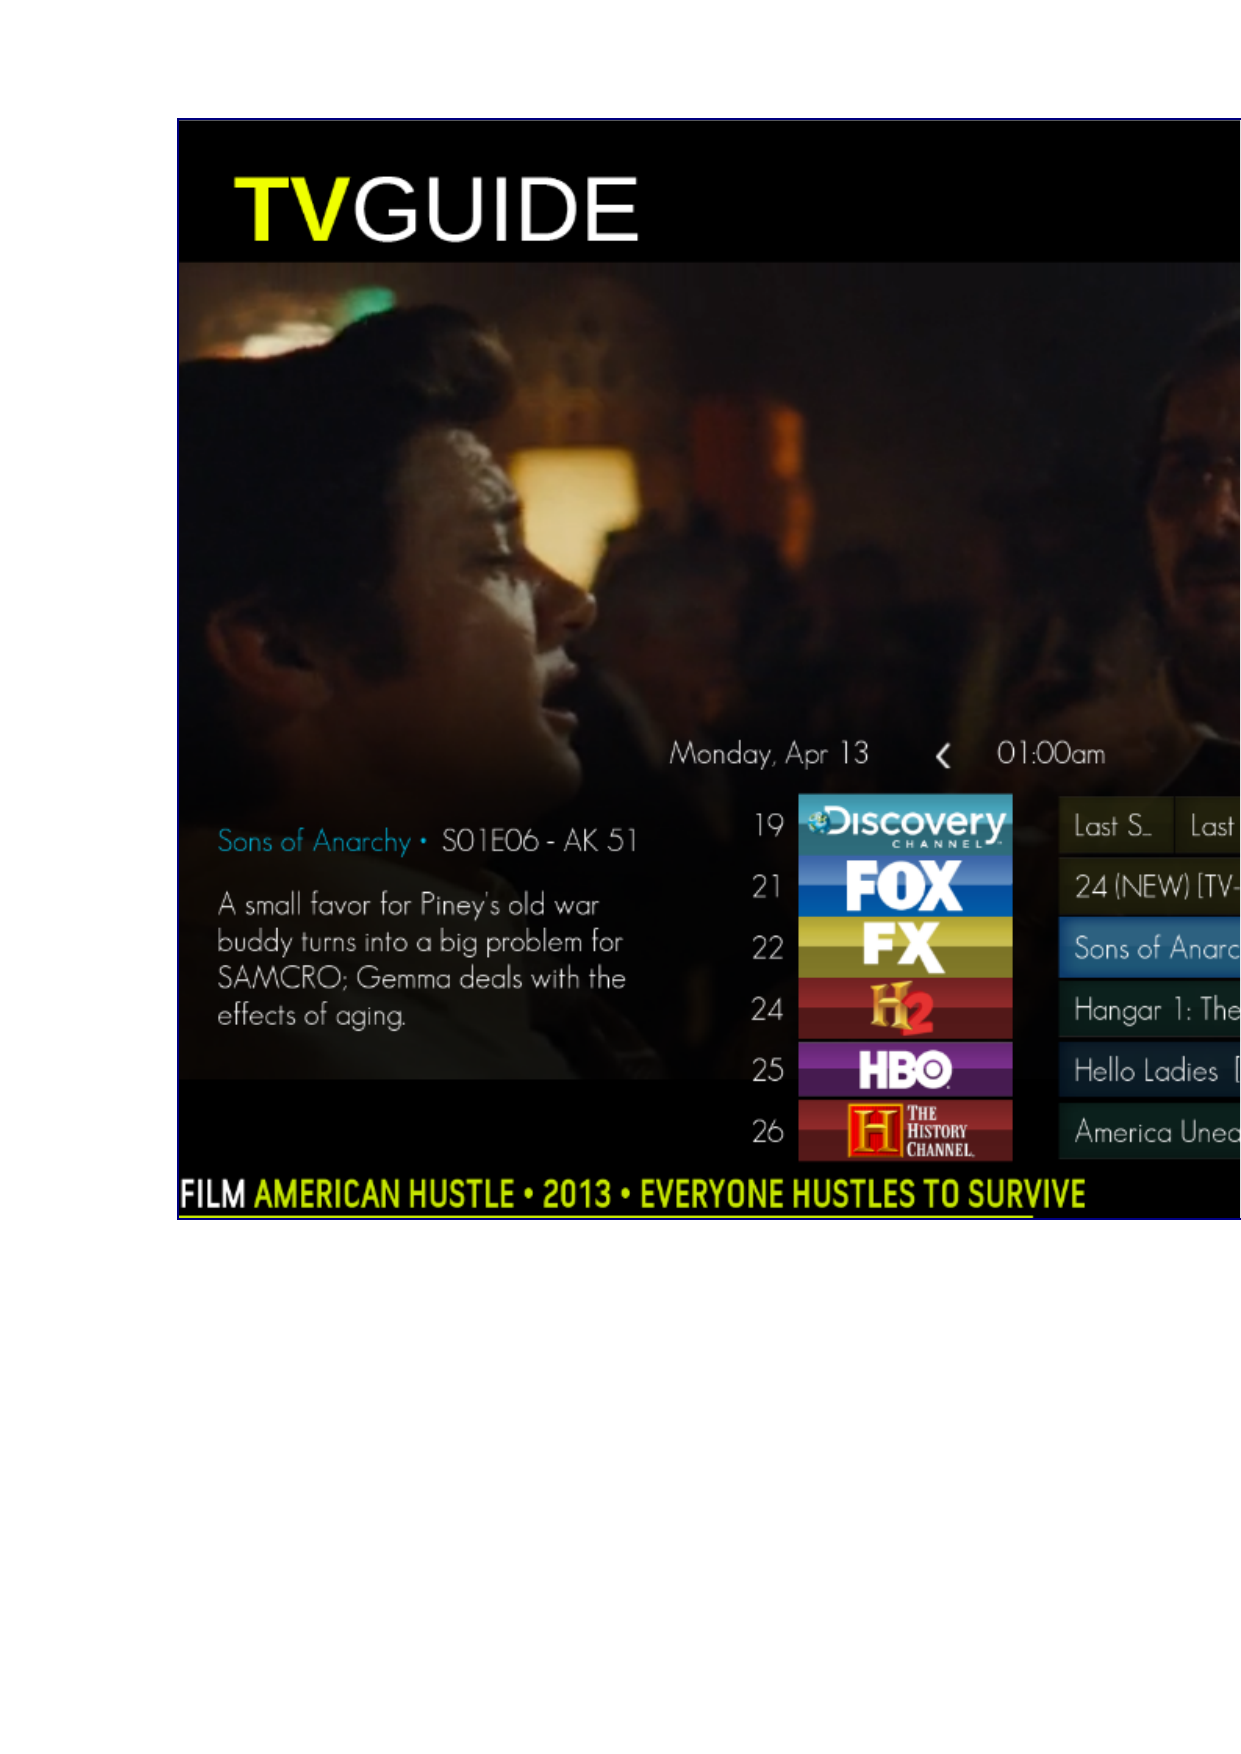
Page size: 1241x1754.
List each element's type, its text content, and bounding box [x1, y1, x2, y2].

picture [179, 120, 1241, 1218]
text Also, this theme is being built using the BOX Kodi theme. I love the font on it and overall it's a very great skin that would go well with this. Actually I do have some questions on skinning... 1-Is there anyway to change the font sizes in a PseudoTV Skin or is this setting 100% overridden by the KODI Theme? 2-Is there anyway to position the Time Bar on the guide? Thanks! --------------------------------------------------------------------------------------------------------------------------------------------------- Present state of TV Guide screen: And the SHOWINFO screen still hasn't been modified at all, it uses the default PTVL layout so I'm going to really focus on that tonight: Here is my question to you all, do you like the Channel Icons / Listing Backgrounds from the original Pic I posted last night or the new ones in the above photo? [177, 1220, 1063, 1248]
